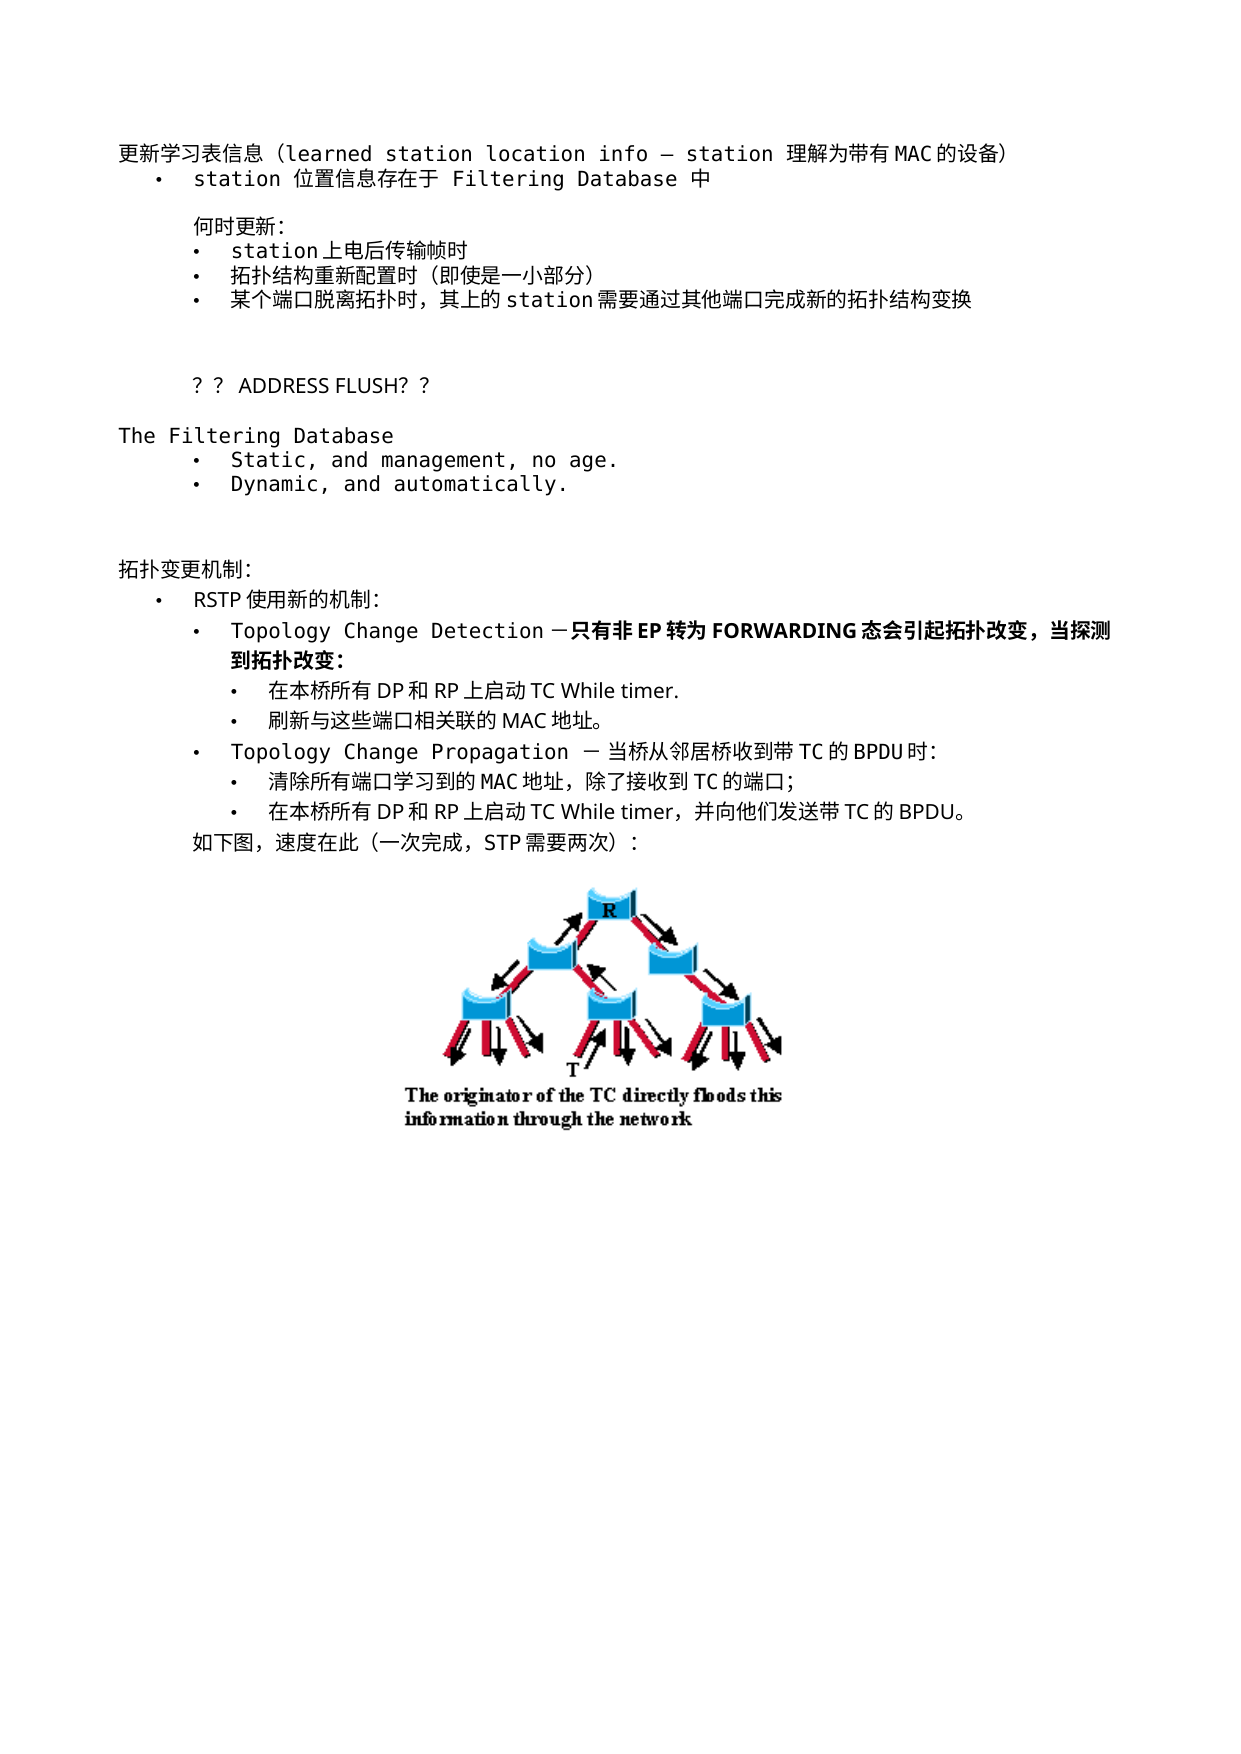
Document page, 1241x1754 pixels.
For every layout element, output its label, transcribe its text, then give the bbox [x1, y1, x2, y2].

list 何时更新： [156, 215, 1122, 239]
list 某个端口脱离拓扑时，其上的station需要通过其他端口完成新的拓扑结构变换 [193, 288, 1122, 312]
text 如下图，速度在此（一次完成，STP需要两次）： [118, 826, 1122, 856]
list 清除所有端口学习到的MAC地址，除了接收到TC的端口； [231, 765, 1122, 796]
list Topology Change Propagation － 当桥从邻居桥收到带TC的BPDU时： [193, 735, 1122, 765]
picture [374, 880, 813, 1149]
text ？？ ADDRESS FLUSH？？ [118, 369, 1122, 399]
list 拓扑结构重新配置时（即使是一小部分） [193, 264, 1122, 288]
list 刷新与这些端口相关联的MAC地址。 [231, 705, 1122, 735]
list Dynamic, and automatically. [193, 472, 1122, 497]
list 在本桥所有DP和RP上启动 TC While timer. [231, 674, 1122, 705]
list RSTP使用新的机制： [156, 584, 1122, 614]
text 更新学习表信息（learned station location info – station 理解为带有MAC的设备） [118, 142, 1122, 167]
list Static, and management, no age. [193, 448, 1122, 472]
list Topology Change Detection －只有非EP转为FORWARDING态会引起拓扑改变，当探测到拓扑改变： [193, 614, 1122, 674]
list station 位置信息存在于 Filtering Database 中 [156, 167, 1122, 191]
list station上电后传输帧时 [193, 239, 1122, 264]
list 在本桥所有DP和RP上启动 TC While timer，并向他们发送带TC的BPDU。 [231, 796, 1122, 826]
text The Filtering Database [118, 424, 1122, 448]
text 拓扑变更机制： [118, 553, 1122, 584]
